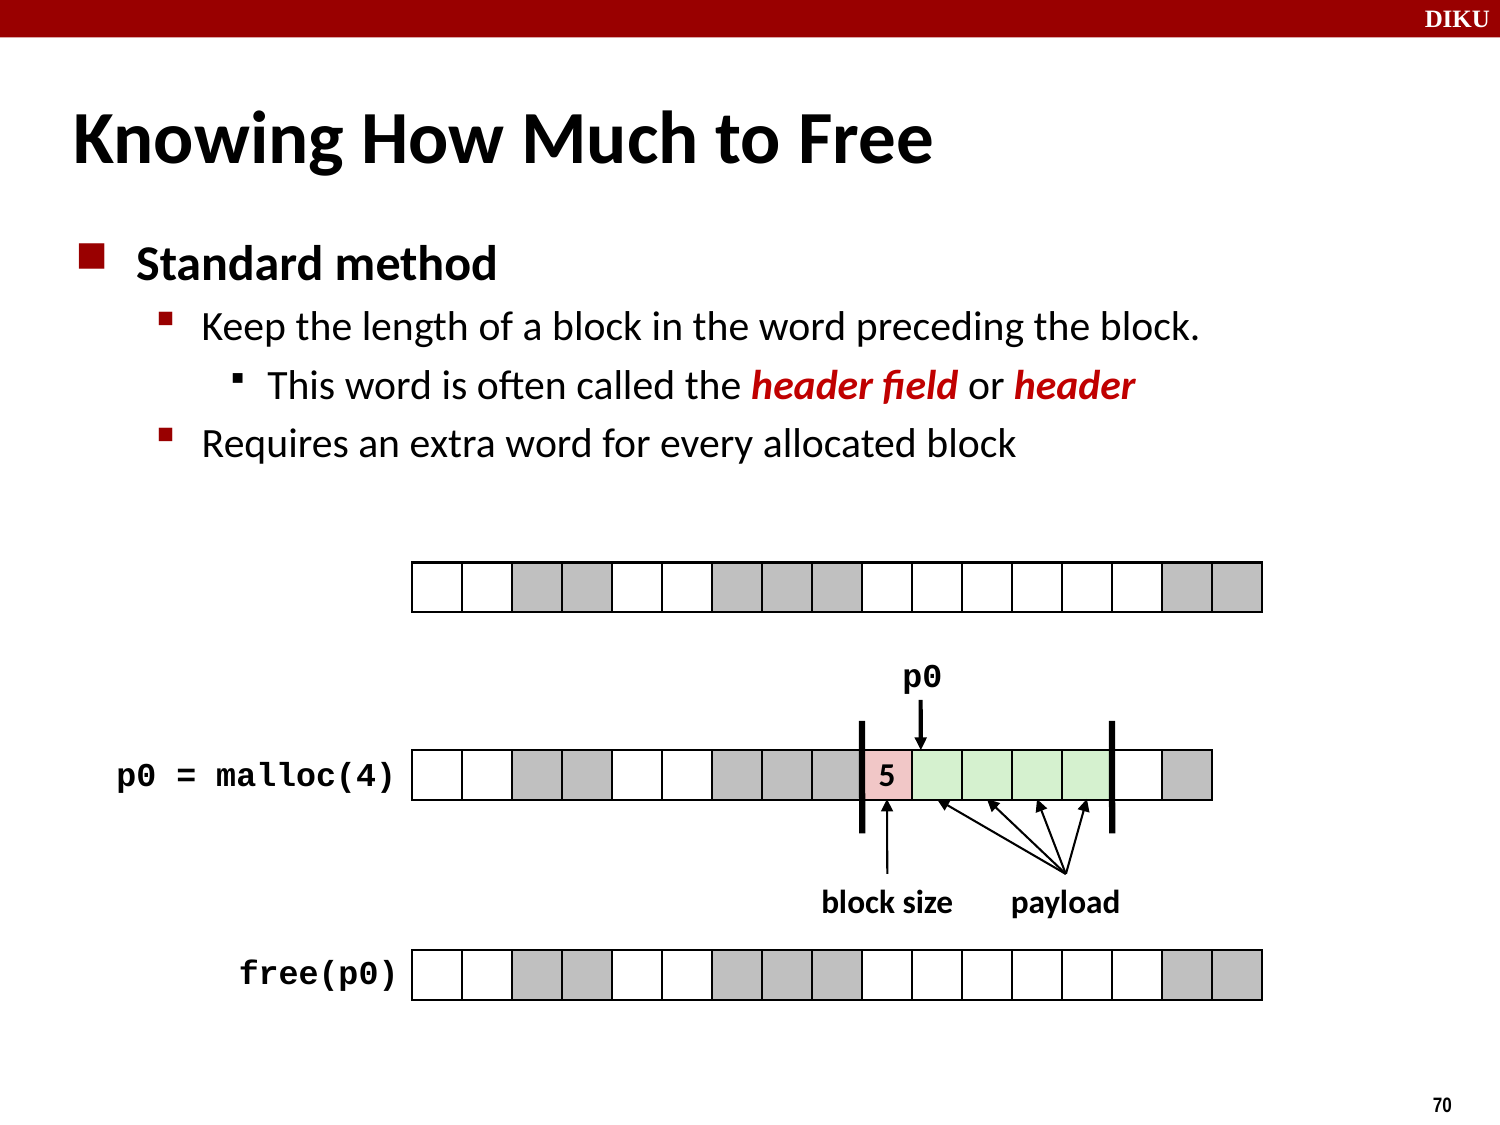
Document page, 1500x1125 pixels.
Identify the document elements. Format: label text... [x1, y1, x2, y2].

text_box free(p0) [223, 947, 414, 1003]
text_box [411, 750, 859, 800]
text_box [1116, 750, 1212, 800]
text_box [411, 950, 1262, 1000]
text_box [411, 562, 1262, 613]
text_box Knowing How Much to Free [58, 71, 1304, 197]
text_box block size [806, 874, 969, 931]
text_box 5 [866, 750, 912, 800]
text_box p0 [887, 649, 958, 706]
text_box payload [996, 874, 1136, 931]
text_box Standard method Keep the length of a block in the word preceding the block. This word is often called the header field or header Requires an extra word for every allocated block [65, 223, 1361, 1039]
text_box [912, 750, 1108, 800]
text_box p0 = malloc(4) [101, 748, 412, 804]
